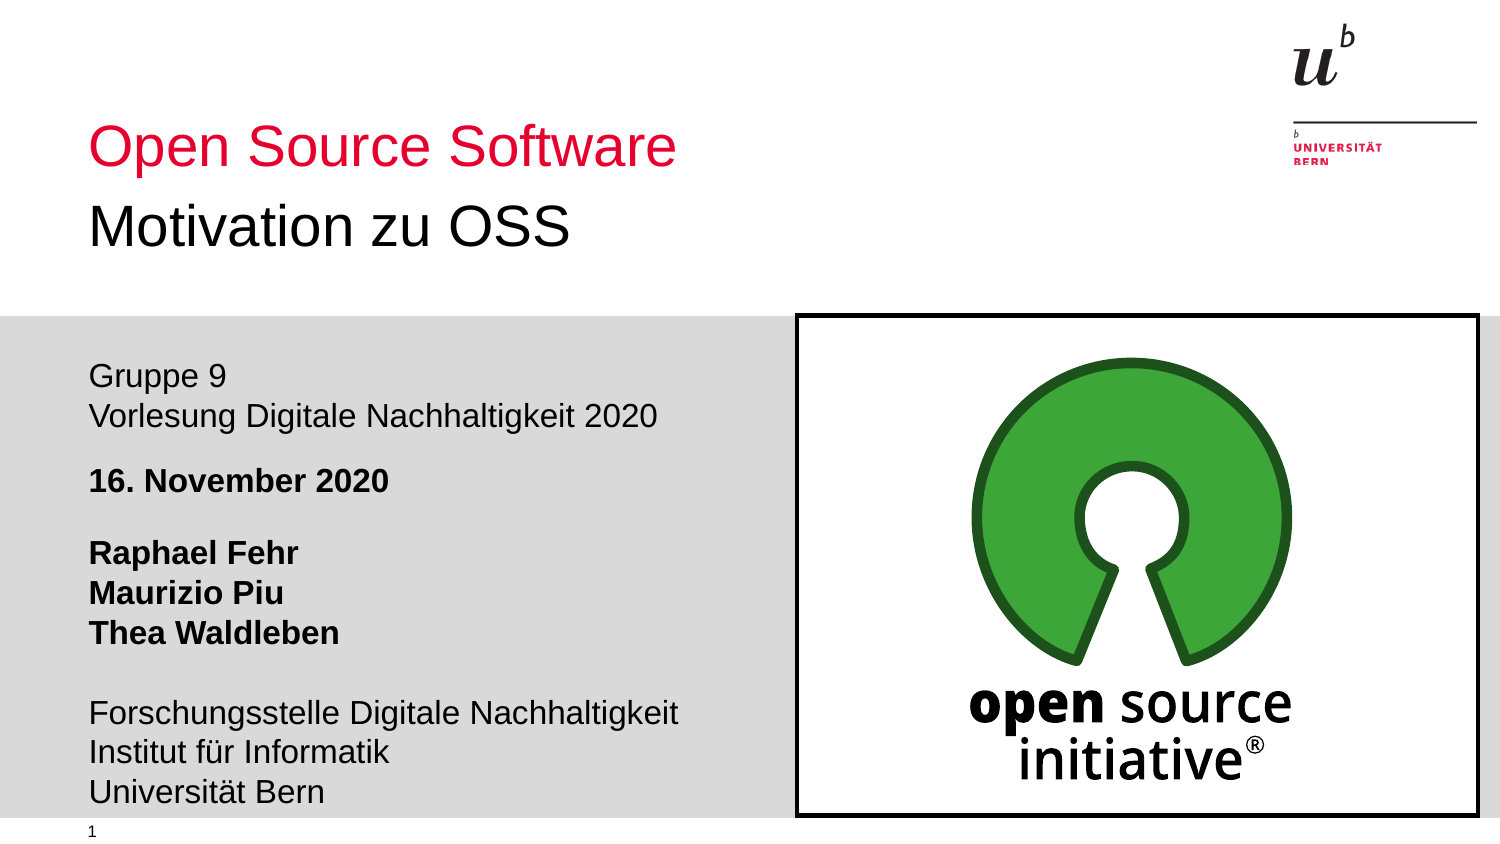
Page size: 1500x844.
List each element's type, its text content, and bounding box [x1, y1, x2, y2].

text_box Motivation zu OSS [88, 191, 1365, 260]
text_box Raphael Fehr Maurizio Piu Thea Waldleben Forschungsstelle Digitale Nachhaltigkeit Institut für Informatik Universität Bern [88, 531, 700, 783]
text_box Open Source Software [88, 111, 1241, 179]
picture [932, 324, 1329, 798]
text_box [797, 315, 1478, 816]
text_box Gruppe 9 Vorlesung Digitale Nachhaltigkeit 2020 16. November 2020 [88, 354, 762, 493]
